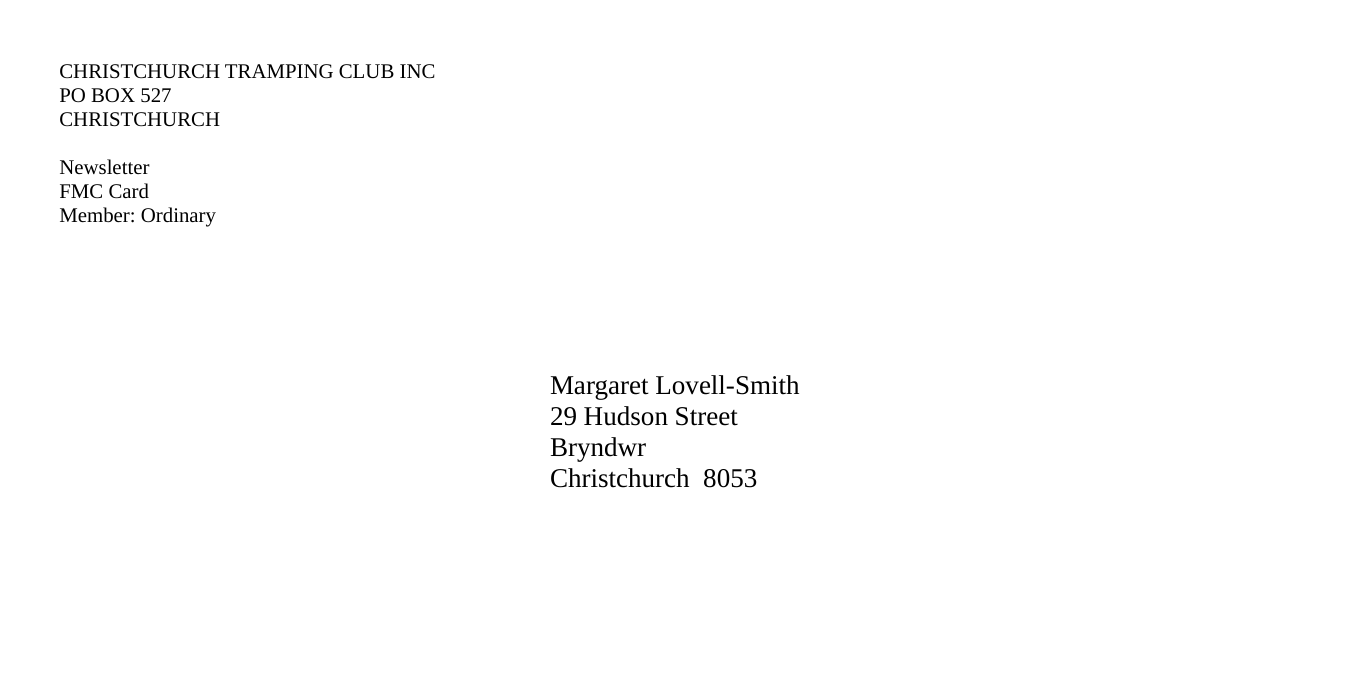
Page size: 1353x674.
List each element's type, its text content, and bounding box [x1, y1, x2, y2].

text Newsletter [59, 155, 1293, 179]
text Bryndwr [550, 431, 1293, 462]
text 29 Hudson Street [550, 400, 1293, 431]
text CHRISTCHURCH TRAMPING CLUB INC [59, 59, 1293, 83]
text Margaret Lovell-Smith [550, 369, 1293, 400]
text PO BOX 527 [59, 83, 1293, 107]
text Member: Ordinary [59, 203, 1293, 227]
text Christchurch 8053 [550, 462, 1293, 493]
text FMC Card [59, 179, 1293, 203]
text CHRISTCHURCH [59, 107, 1293, 131]
